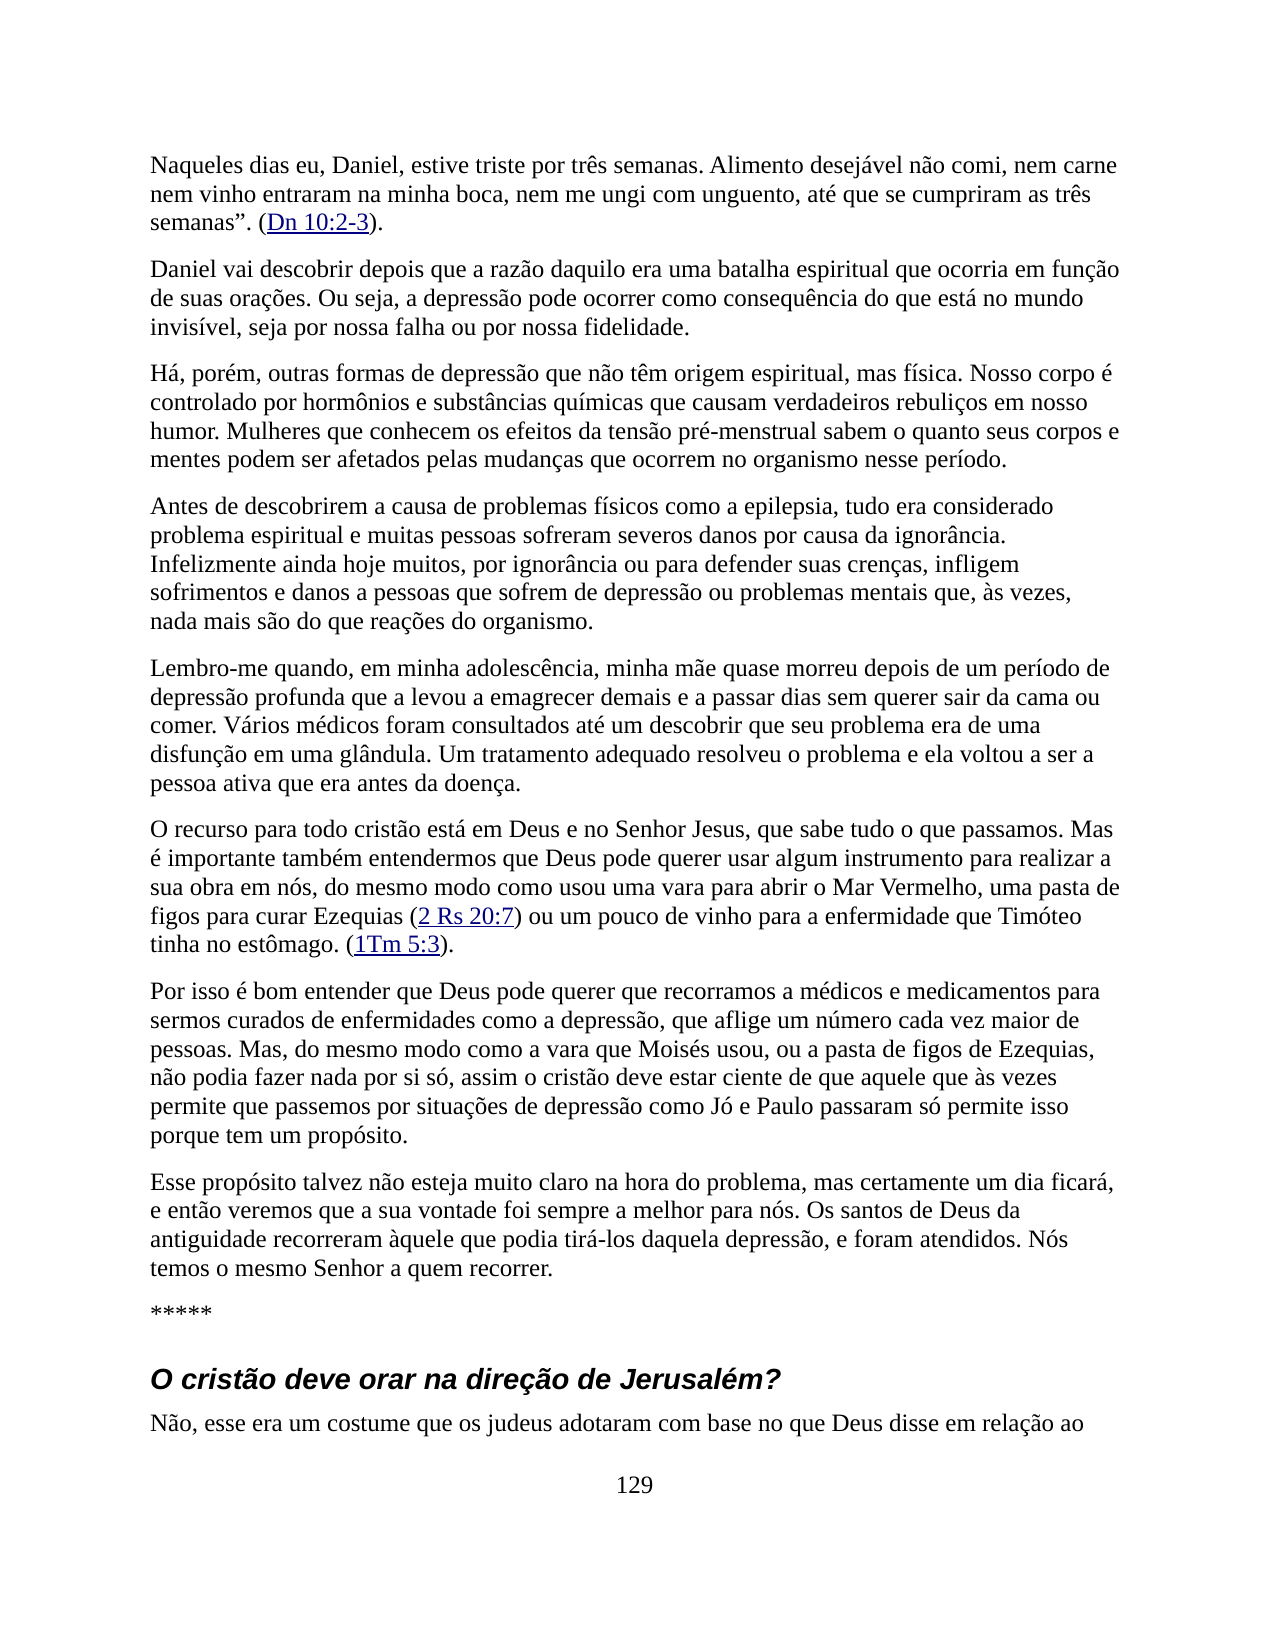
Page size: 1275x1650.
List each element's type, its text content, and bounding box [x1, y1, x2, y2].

text ***** [150, 1299, 1125, 1328]
subtitle O cristão deve orar na direção de Jerusalém? [150, 1362, 1125, 1396]
text Esse propósito talvez não esteja muito claro na hora do problema, mas certamente um dia ficará, e então veremos que a sua vontade foi sempre a melhor para nós. Os santos de Deus da antiguidade recorreram àquele que podia tirá-los daquela depressão, e foram atendidos. Nós temos o mesmo Senhor a quem recorrer. [150, 1167, 1125, 1282]
text Naqueles dias eu, Daniel, estive triste por três semanas. Alimento desejável não comi, nem carne nem vinho entraram na minha boca, nem me ungi com unguento, até que se cumpriram as três semanas”. (Dn 10:2-3). [150, 150, 1125, 236]
text Antes de descobrirem a causa de problemas físicos como a epilepsia, tudo era considerado problema espiritual e muitas pessoas sofreram severos danos por causa da ignorância. Infelizmente ainda hoje muitos, por ignorância ou para defender suas crenças, infligem sofrimentos e danos a pessoas que sofrem de depressão ou problemas mentais que, às vezes, nada mais são do que reações do organismo. [150, 491, 1125, 635]
text Há, porém, outras formas de depressão que não têm origem espiritual, mas física. Nosso corpo é controlado por hormônios e substâncias químicas que causam verdadeiros rebuliços em nosso humor. Mulheres que conhecem os efeitos da tensão pré-menstrual sabem o quanto seus corpos e mentes podem ser afetados pelas mudanças que ocorrem no organismo nesse período. [150, 358, 1125, 473]
text Lembro-me quando, em minha adolescência, minha mãe quase morreu depois de um período de depressão profunda que a levou a emagrecer demais e a passar dias sem querer sair da cama ou comer. Vários médicos foram consultados até um descobrir que seu problema era de uma disfunção em uma glândula. Um tratamento adequado resolveu o problema e ela voltou a ser a pessoa ativa que era antes da doença. [150, 653, 1125, 797]
text O recurso para todo cristão está em Deus e no Senhor Jesus, que sabe tudo o que passamos. Mas é importante também entendermos que Deus pode querer usar algum instrumento para realizar a sua obra em nós, do mesmo modo como usou uma vara para abrir o Mar Vermelho, uma pasta de figos para curar Ezequias (2 Rs 20:7) ou um pouco de vinho para a enfermidade que Timóteo tinha no estômago. (1Tm 5:3). [150, 814, 1125, 958]
text Não, esse era um costume que os judeus adotaram com base no que Deus disse em relação ao [150, 1408, 1125, 1437]
text Por isso é bom entender que Deus pode querer que recorramos a médicos e medicamentos para sermos curados de enfermidades como a depressão, que aflige um número cada vez maior de pessoas. Mas, do mesmo modo como a vara que Moisés usou, ou a pasta de figos de Ezequias, não podia fazer nada por si só, assim o cristão deve estar ciente de que aquele que às vezes permite que passemos por situações de depressão como Jó e Paulo passaram só permite isso porque tem um propósito. [150, 976, 1125, 1149]
text Daniel vai descobrir depois que a razão daquilo era uma batalha espiritual que ocorria em função de suas orações. Ou seja, a depressão pode ocorrer como consequência do que está no mundo invisível, seja por nossa falha ou por nossa fidelidade. [150, 254, 1125, 340]
